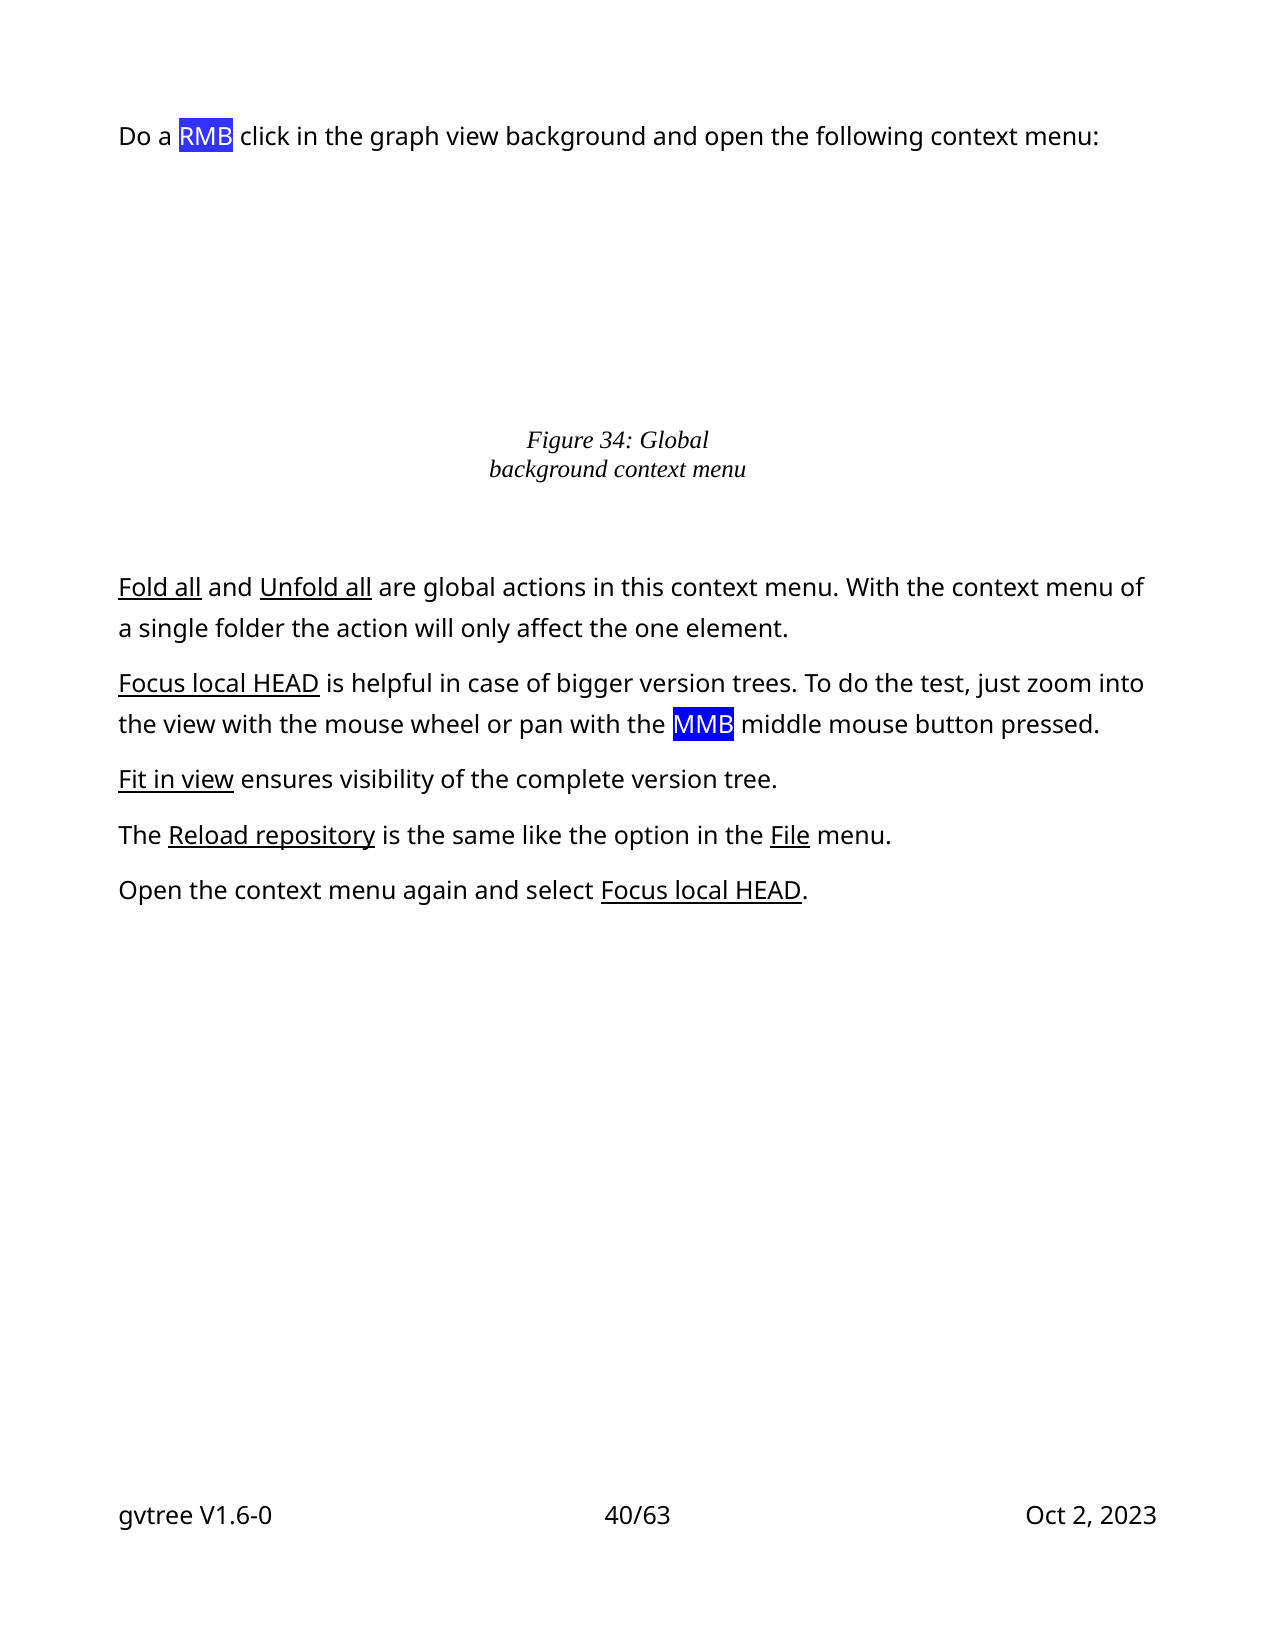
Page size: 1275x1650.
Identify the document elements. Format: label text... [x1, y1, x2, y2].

text Fold all and Unfold all are global actions in this context menu. With the context menu of a single folder the action will only affect the one element. [118, 569, 1157, 644]
text Do a RMB click in the graph view background and open the following context menu: [118, 118, 1157, 152]
text Figure 34: Global background context menu [467, 165, 771, 483]
text Focus local HEAD is helpful in case of bigger version trees. To do the test, just zoom into the view with the mouse wheel or pan with the MMB middle mouse button pressed. [118, 666, 1157, 741]
text Fit in view ensures visibility of the complete version tree. [118, 762, 1157, 796]
text Open the context menu again and select Focus local HEAD. [118, 873, 1157, 907]
text The Reload repository is the same like the option in the File menu. [118, 817, 1157, 852]
